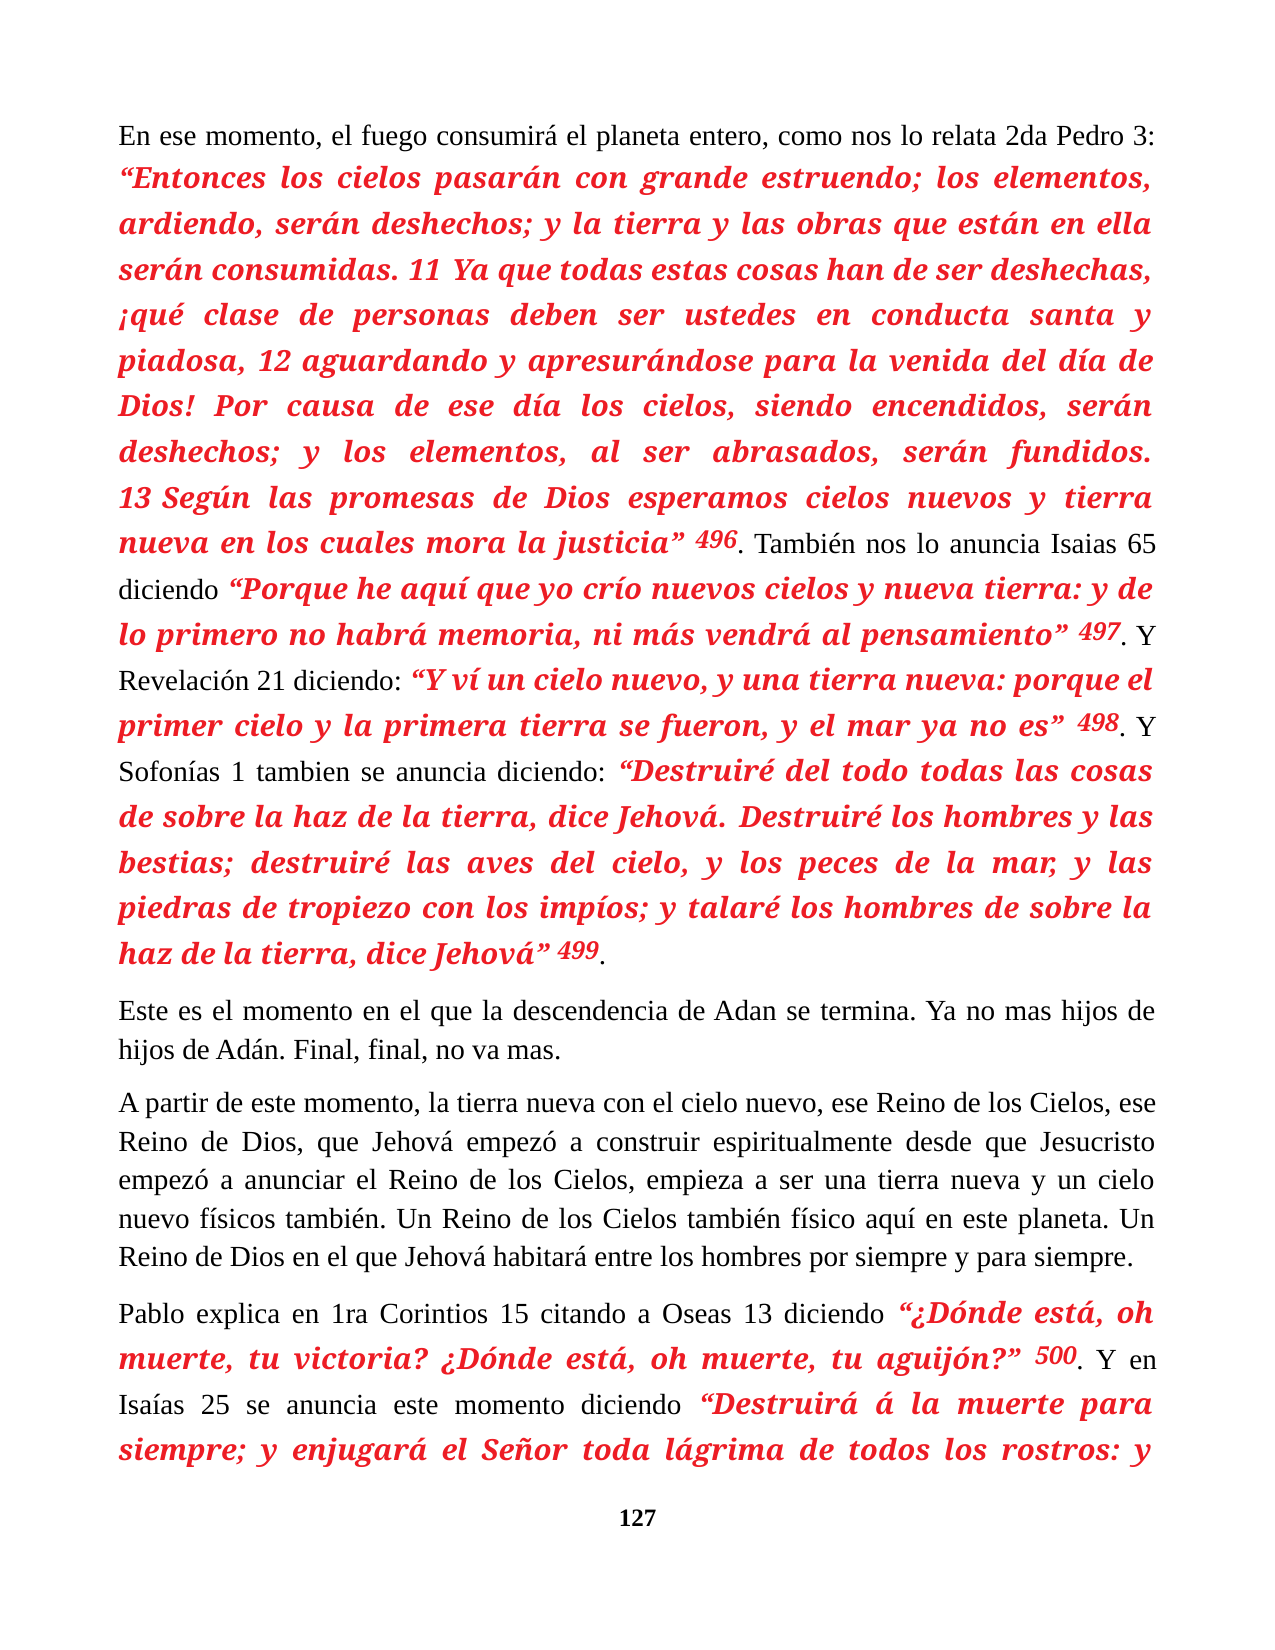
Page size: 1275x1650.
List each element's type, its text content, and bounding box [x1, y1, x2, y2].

text Este es el momento en el que la descendencia de Adan se termina. Ya no mas hijos de hijos de Adán. Final, final, no va mas. [118, 993, 1157, 1066]
text A partir de este momento, la tierra nueva con el cielo nuevo, ese Reino de los Cielos, ese Reino de Dios, que Jehová empezó a construir espiritualmente desde que Jesucristo empezó a anunciar el Reino de los Cielos, empieza a ser una tierra nueva y un cielo nuevo físicos también. Un Reino de los Cielos también físico aquí en este planeta. Un Reino de Dios en el que Jehová habitará entre los hombres por siempre y para siempre. [118, 1085, 1157, 1273]
text En ese momento, el fuego consumirá el planeta entero, como nos lo relata 2da Pedro 3: “Entonces los cielos pasarán con grande estruendo; los elementos, ardiendo, serán deshechos; y la tierra y las obras que están en ella serán consumidas. 11 Ya que todas estas cosas han de ser deshechas, ¡qué clase de personas deben ser ustedes en conducta santa y piadosa, 12 aguardando y apresurándose para la venida del día de Dios! Por causa de ese día los cielos, siendo encendidos, serán deshechos; y los elementos, al ser abrasados, serán fundidos. 13 Según las promesas de Dios esperamos cielos nuevos y tierra nueva en los cuales mora la justicia” . También nos lo anuncia Isaias 65 diciendo “Porque he aquí que yo crío nuevos cielos y nueva tierra: y de lo primero no habrá memoria, ni más vendrá al pensamiento” . Y Revelación 21 diciendo: “Y ví un cielo nuevo, y una tierra nueva: porque el primer cielo y la primera tierra se fueron, y el mar ya no es” . Y Sofonías 1 tambien se anuncia diciendo: “Destruiré del todo todas las cosas de sobre la haz de la tierra, dice Jehová. Destruiré los hombres y las bestias; destruiré las aves del cielo, y los peces de la mar, y las piedras de tropiezo con los impíos; y talaré los hombres de sobre la haz de la tierra, dice Jehová” . [118, 118, 1157, 973]
text Pablo explica en 1ra Corintios 15 citando a Oseas 13 diciendo “¿Dónde está, oh muerte, tu victoria? ¿Dónde está, oh muerte, tu aguijón?” . Y en Isaías 25 se anuncia este momento diciendo “Destruirá á la muerte para siempre; y enjugará el Señor toda lágrima de todos los rostros: y [118, 1292, 1157, 1469]
